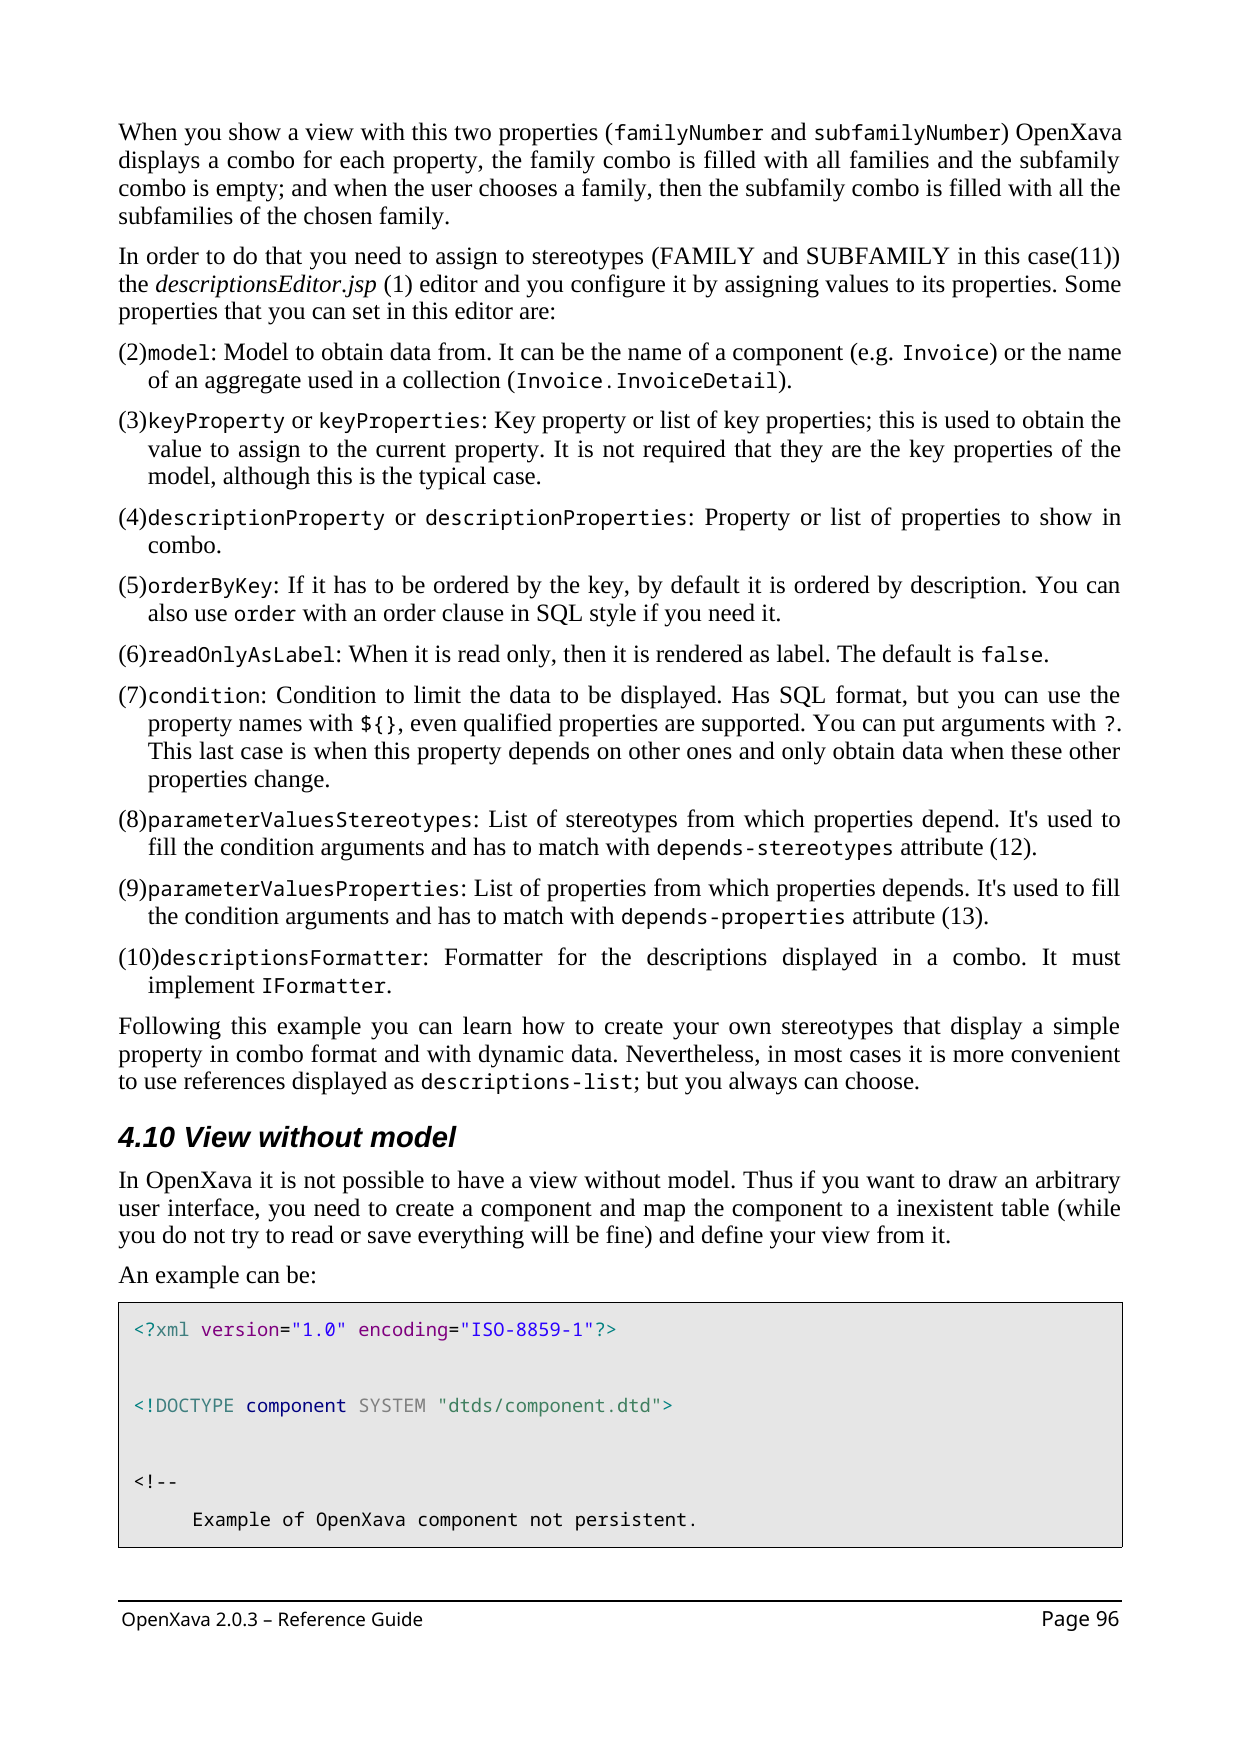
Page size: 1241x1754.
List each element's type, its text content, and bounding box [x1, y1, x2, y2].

list parameterValuesStereotypes: List of stereotypes from which properties depend. It's used to fill the condition arguments and has to match with depends-stereotypes attribute (12). [118, 805, 1122, 862]
list keyProperty or keyProperties: Key property or list of key properties; this is used to obtain the value to assign to the current property. It is not required that they are the key properties of the model, although this is the typical case. [118, 407, 1122, 490]
text In order to do that you need to assign to stereotypes (FAMILY and SUBFAMILY in this case(11)) the descriptionsEditor.jsp (1) editor and you configure it by assigning values to its properties. Some properties that you can set in this editor are: [118, 242, 1122, 325]
subtitle View without model [118, 1121, 1122, 1153]
text Example of OpenXava component not persistent. [119, 1492, 1122, 1547]
text <!-- [119, 1454, 1122, 1492]
list readOnlyAsLabel: When it is read only, then it is rendered as label. The default is false. [118, 640, 1122, 668]
list descriptionsFormatter: Formatter for the descriptions displayed in a combo. It must implement IFormatter. [118, 943, 1122, 999]
list condition: Condition to limit the data to be displayed. Has SQL format, but you can use the property names with ${}, even qualified properties are supported. You can put arguments with ?. This last case is when this property depends on other ones and only obtain data when these other properties change. [118, 681, 1122, 793]
text <?xml version="1.0" encoding="ISO-8859-1"?> [119, 1303, 1122, 1340]
list descriptionProperty or descriptionProperties: Property or list of properties to show in combo. [118, 503, 1122, 559]
text In OpenXava it is not possible to have a view without model. Thus if you want to draw an arbitrary user interface, you need to create a component and map the component to a inexistent table (while you do not try to read or save everything will be fine) and define your view from it. [118, 1166, 1122, 1249]
text <!DOCTYPE component SYSTEM "dtds/component.dtd"> [119, 1378, 1122, 1416]
text When you show a view with this two properties (familyNumber and subfamilyNumber) OpenXava displays a combo for each property, the family combo is filled with all families and the subfamily combo is empty; and when the user chooses a family, then the subfamily combo is filled with all the subfamilies of the chosen family. [118, 118, 1122, 229]
text An example can be: [118, 1262, 1122, 1289]
text Following this example you can learn how to create your own stereotypes that display a simple property in combo format and with dynamic data. Nevertheless, in most cases it is more convenient to use references displayed as descriptions-list; but you always can choose. [118, 1012, 1122, 1096]
list parameterValuesProperties: List of properties from which properties depends. It's used to fill the condition arguments and has to match with depends-properties attribute (13). [118, 874, 1122, 931]
list model: Model to obtain data from. It can be the name of a component (e.g. Invoice) or the name of an aggregate used in a collection (Invoice.InvoiceDetail). [118, 338, 1122, 394]
list orderByKey: If it has to be ordered by the key, by default it is ordered by description. You can also use order with an order clause in SQL style if you need it. [118, 571, 1122, 628]
